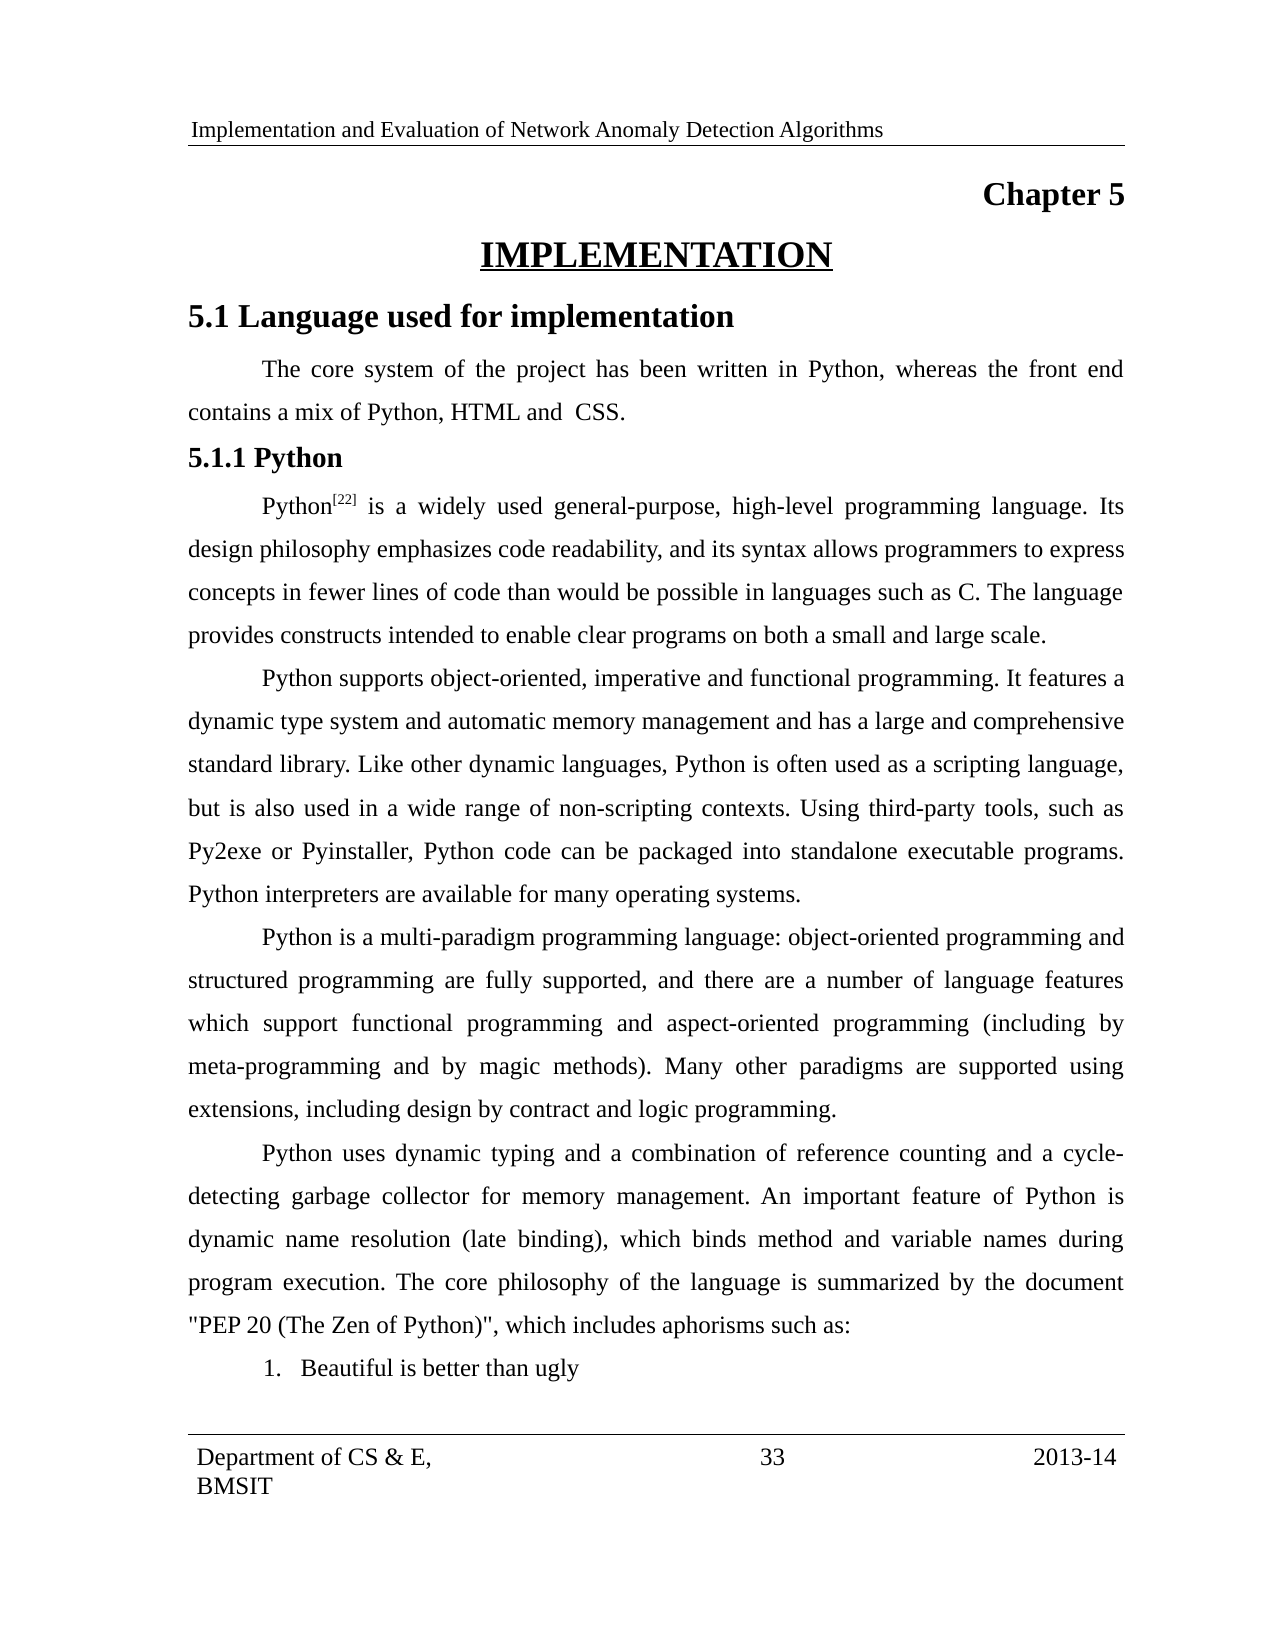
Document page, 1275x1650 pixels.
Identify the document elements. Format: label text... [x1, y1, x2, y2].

text Python[22] is a widely used general-purpose, high-level programming language. Its design philosophy emphasizes code readability, and its syntax allows programmers to express concepts in fewer lines of code than would be possible in languages such as C. The language provides constructs intended to enable clear programs on both a small and large scale. [188, 491, 1125, 649]
title IMPLEMENTATION [188, 232, 1125, 275]
text Chapter 5 [188, 174, 1125, 213]
subtitle 5.1.1 Python [188, 441, 1125, 474]
text Python uses dynamic typing and a combination of reference counting and a cycle-detecting garbage collector for memory management. An important feature of Python is dynamic name resolution (late binding), which binds method and variable names during program execution. The core philosophy of the language is summarized by the document "PEP 20 (The Zen of Python)", which includes aphorisms such as: [188, 1138, 1125, 1339]
list Beautiful is better than ugly [263, 1353, 1125, 1382]
subtitle 5.1 Language used for implementation [188, 297, 1125, 335]
text Python is a multi-paradigm programming language: object-oriented programming and structured programming are fully supported, and there are a number of language features which support functional programming and aspect-oriented programming (including by meta-programming and by magic methods). Many other paradigms are supported using extensions, including design by contract and logic programming. [188, 922, 1125, 1123]
text The core system of the project has been written in Python, whereas the front end contains a mix of Python, HTML and CSS. [150, 354, 1125, 426]
text Python supports object-oriented, imperative and functional programming. It features a dynamic type system and automatic memory management and has a large and comprehensive standard library. Like other dynamic languages, Python is often used as a scripting language, but is also used in a wide range of non-scripting contexts. Using third-party tools, such as Py2exe or Pyinstaller, Python code can be packaged into standalone executable programs. Python interpreters are available for many operating systems. [188, 663, 1125, 908]
